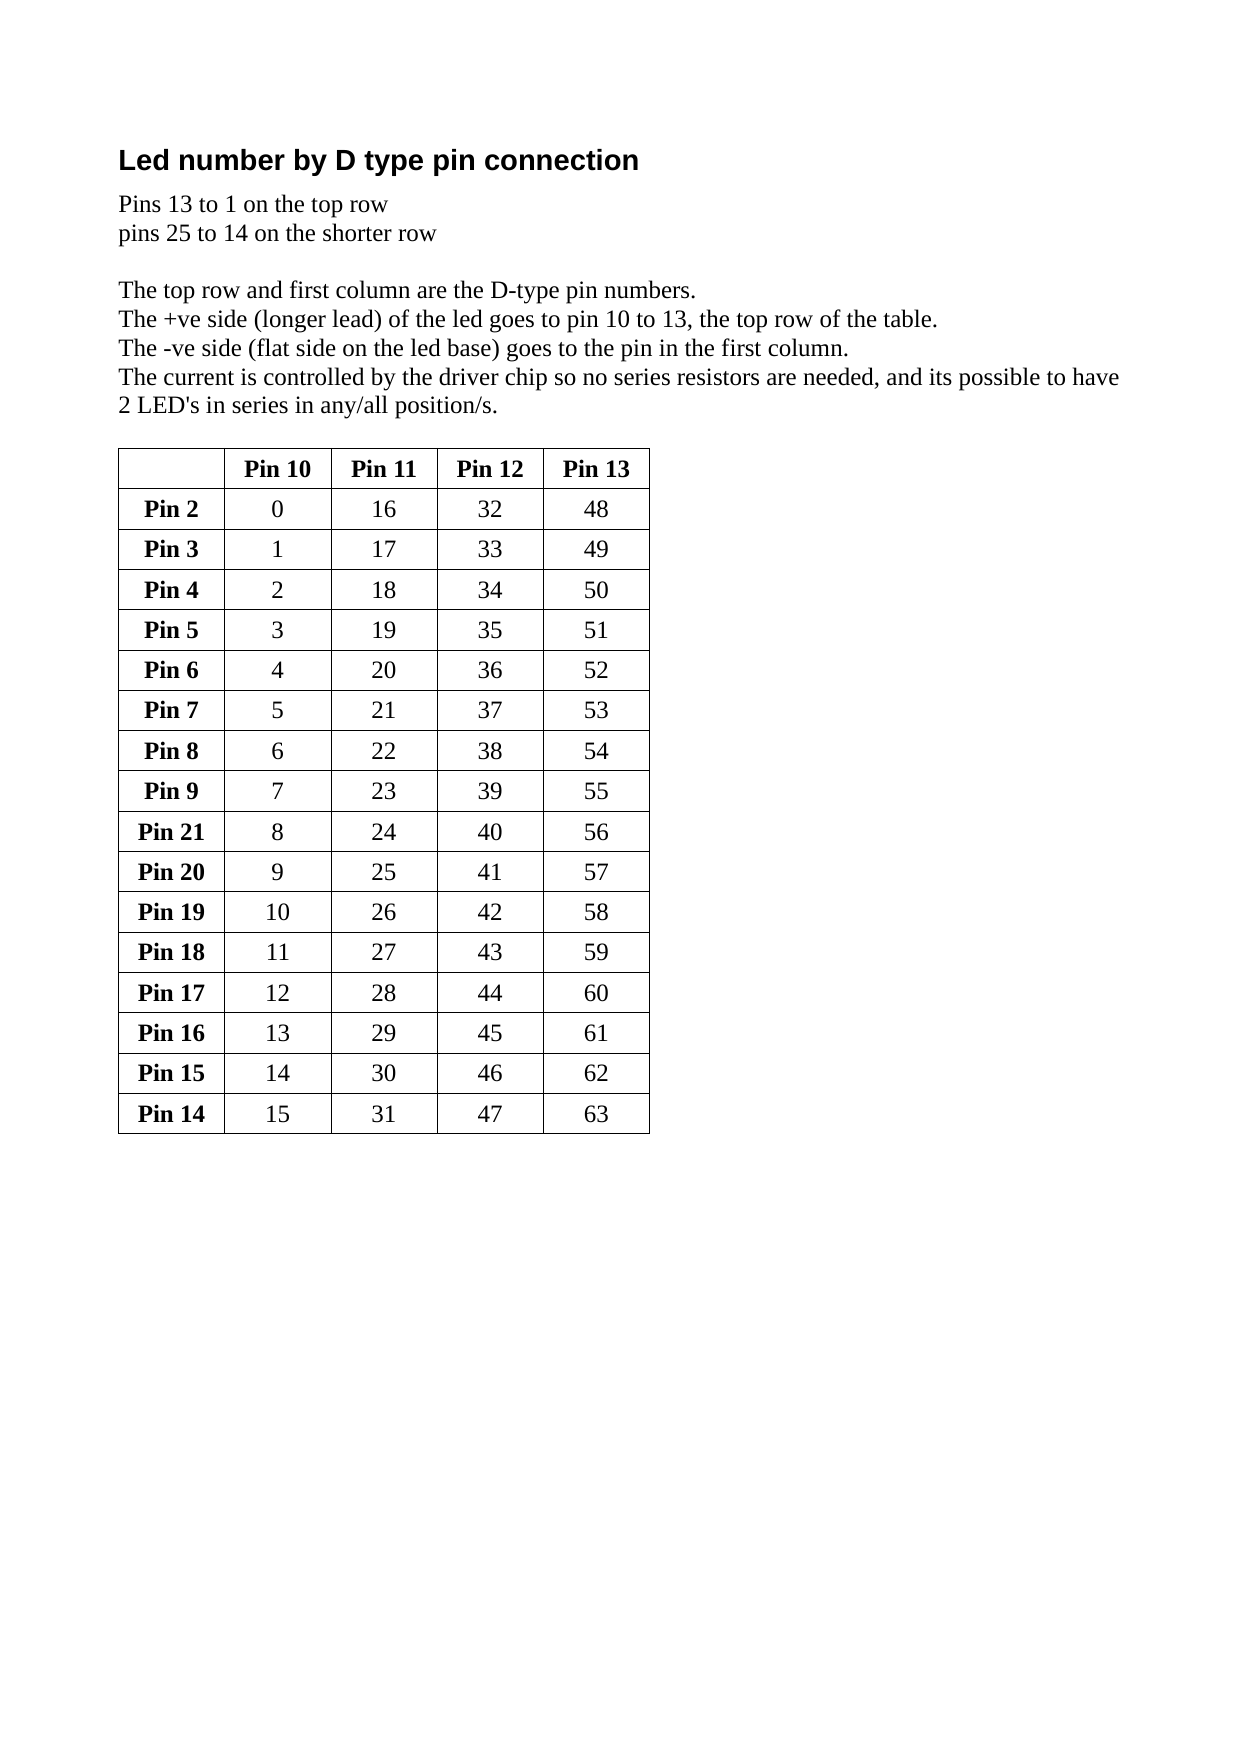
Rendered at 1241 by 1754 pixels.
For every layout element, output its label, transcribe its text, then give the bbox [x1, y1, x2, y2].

table_cell 40 [438, 812, 543, 851]
table_cell 57 [544, 852, 649, 891]
table_cell 29 [332, 1013, 437, 1053]
table_cell Pin 20 [119, 852, 224, 891]
table_cell 33 [438, 530, 543, 569]
table_cell 42 [438, 892, 543, 932]
table_header [119, 449, 224, 488]
table_cell 9 [225, 852, 331, 891]
table_cell 16 [332, 489, 437, 528]
table_header Pin 10 [225, 449, 331, 488]
table_cell 7 [225, 771, 331, 811]
table_cell 10 [225, 892, 331, 932]
table_cell 24 [332, 812, 437, 851]
table_cell 15 [225, 1094, 331, 1133]
table_cell Pin 18 [119, 933, 224, 972]
table_cell 32 [438, 489, 543, 528]
table_cell 62 [544, 1054, 649, 1093]
text The +ve side (longer lead) of the led goes to pin 10 to 13, the top row of the table. [118, 304, 1122, 333]
table_cell 11 [225, 933, 331, 972]
table_cell 51 [544, 610, 649, 649]
text pins 25 to 14 on the shorter row [118, 218, 1122, 247]
table_cell 20 [332, 651, 437, 690]
table_cell 6 [225, 731, 331, 770]
table_header Pin 13 [544, 449, 649, 488]
table_cell 44 [438, 973, 543, 1012]
text The current is controlled by the driver chip so no series resistors are needed, and its possible to have 2 LED's in series in any/all position/s. [118, 362, 1122, 419]
table_cell 3 [225, 610, 331, 649]
table_cell 18 [332, 570, 437, 609]
table_cell Pin 17 [119, 973, 224, 1012]
table_header Pin 12 [438, 449, 543, 488]
table_cell Pin 19 [119, 892, 224, 932]
table_cell 36 [438, 651, 543, 690]
table_cell 23 [332, 771, 437, 811]
table_cell 61 [544, 1013, 649, 1053]
table_cell Pin 6 [119, 651, 224, 690]
table_cell Pin 2 [119, 489, 224, 528]
table_cell Pin 15 [119, 1054, 224, 1093]
table_cell Pin 4 [119, 570, 224, 609]
table_cell 60 [544, 973, 649, 1012]
table_cell 59 [544, 933, 649, 972]
text Pins 13 to 1 on the top row [118, 189, 1122, 218]
table_cell 13 [225, 1013, 331, 1053]
table_cell 19 [332, 610, 437, 649]
table_cell Pin 8 [119, 731, 224, 770]
table_cell 63 [544, 1094, 649, 1133]
table_cell 56 [544, 812, 649, 851]
table_cell 30 [332, 1054, 437, 1093]
table_cell 38 [438, 731, 543, 770]
table_cell 1 [225, 530, 331, 569]
table_cell Pin 5 [119, 610, 224, 649]
table_cell Pin 21 [119, 812, 224, 851]
table_cell 12 [225, 973, 331, 1012]
table_header Pin 11 [332, 449, 437, 488]
table_cell 43 [438, 933, 543, 972]
table_cell 22 [332, 731, 437, 770]
table_cell 28 [332, 973, 437, 1012]
table_cell 35 [438, 610, 543, 649]
table_cell 55 [544, 771, 649, 811]
table_cell 37 [438, 691, 543, 730]
table_cell Pin 14 [119, 1094, 224, 1133]
table_cell 25 [332, 852, 437, 891]
table_cell 48 [544, 489, 649, 528]
table_cell 39 [438, 771, 543, 811]
table_cell 46 [438, 1054, 543, 1093]
table_cell 45 [438, 1013, 543, 1053]
table_cell 50 [544, 570, 649, 609]
table_cell 27 [332, 933, 437, 972]
table_cell 2 [225, 570, 331, 609]
table_cell 5 [225, 691, 331, 730]
table_cell 0 [225, 489, 331, 528]
subtitle Led number by D type pin connection [118, 143, 1122, 177]
table_cell 58 [544, 892, 649, 932]
table_cell 34 [438, 570, 543, 609]
table_cell Pin 16 [119, 1013, 224, 1053]
table_cell 53 [544, 691, 649, 730]
table_cell 49 [544, 530, 649, 569]
table_cell 4 [225, 651, 331, 690]
table_cell 31 [332, 1094, 437, 1133]
table_cell 8 [225, 812, 331, 851]
table_cell Pin 3 [119, 530, 224, 569]
table_cell 47 [438, 1094, 543, 1133]
table_cell 41 [438, 852, 543, 891]
text The top row and first column are the D-type pin numbers. [118, 275, 1122, 304]
table_cell 54 [544, 731, 649, 770]
table_cell 17 [332, 530, 437, 569]
table_cell Pin 7 [119, 691, 224, 730]
table_cell Pin 9 [119, 771, 224, 811]
table_cell 21 [332, 691, 437, 730]
table_cell 26 [332, 892, 437, 932]
text The -ve side (flat side on the led base) goes to the pin in the first column. [118, 333, 1122, 362]
table_cell 52 [544, 651, 649, 690]
table_cell 14 [225, 1054, 331, 1093]
